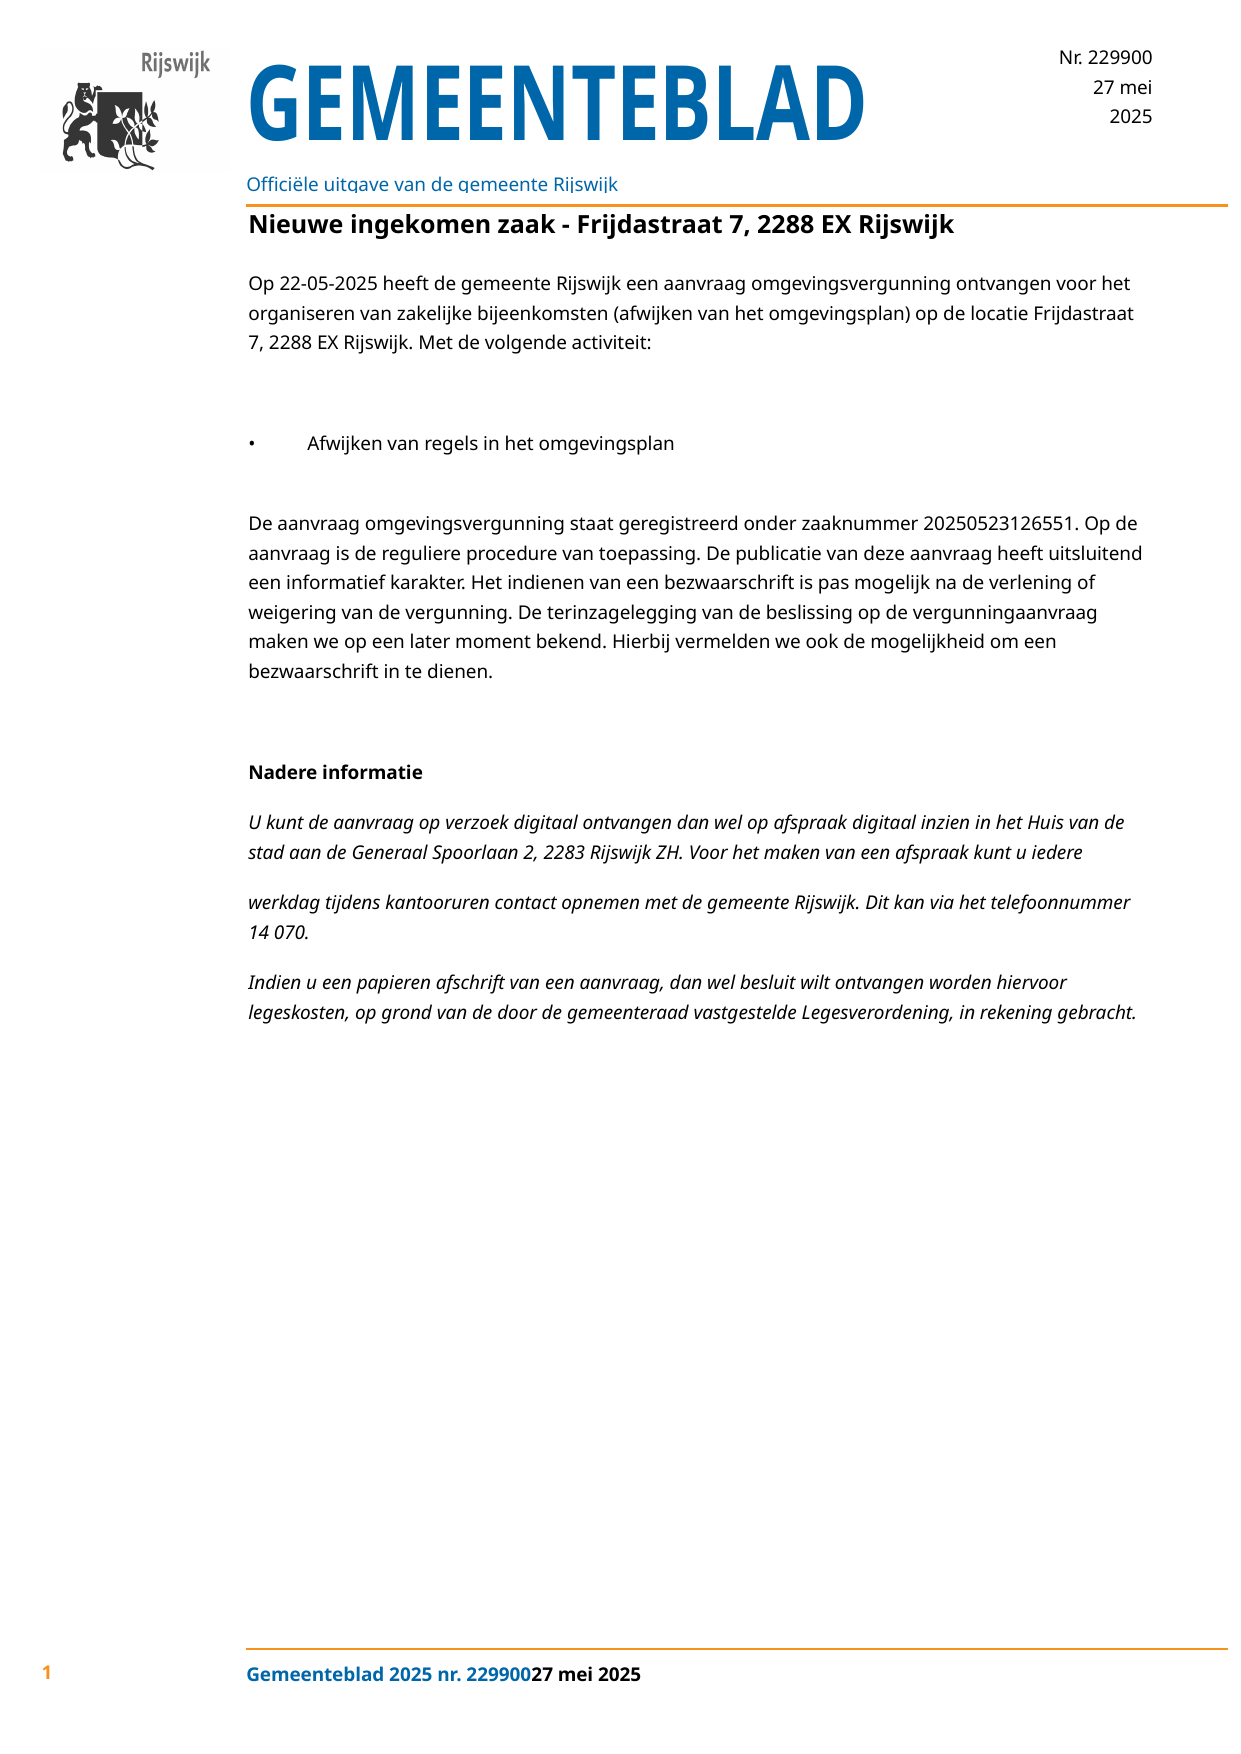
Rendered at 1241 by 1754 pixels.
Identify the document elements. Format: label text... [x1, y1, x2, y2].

picture [41, 47, 231, 172]
text werkdag tijdens kantooruren contact opnemen met de gemeente Rijswijk. Dit kan via het telefoonnummer 14 070. [248, 889, 1152, 945]
text Nieuwe ingekomen zaak - Frijdastraat 7, 2288 EX Rijswijk [248, 207, 1152, 241]
text Op 22-05-2025 heeft de gemeente Rijswijk een aanvraag omgevingsvergunning ontvangen voor het organiseren van zakelijke bijeenkomsten (afwijken van het omgevingsplan) op de locatie Frijdastraat 7, 2288 EX Rijswijk. Met de volgende activiteit: [248, 270, 1152, 355]
text U kunt de aanvraag op verzoek digitaal ontvangen dan wel op afspraak digitaal inzien in het Huis van de stad aan de Generaal Spoorlaan 2, 2283 Rijswijk ZH. Voor het maken van een afspraak kunt u iedere [248, 809, 1152, 865]
text Nadere informatie [248, 759, 1152, 785]
list Afwijken van regels in het omgevingsplan [248, 430, 1152, 456]
text Indien u een papieren afschrift van een aanvraag, dan wel besluit wilt ontvangen worden hiervoor legeskosten, op grond van de door de gemeenteraad vastgestelde Legesverordening, in rekening gebracht. [248, 969, 1152, 1025]
text De aanvraag omgevingsvergunning staat geregistreerd onder zaaknummer 20250523126551. Op de aanvraag is de reguliere procedure van toepassing. De publicatie van deze aanvraag heeft uitsluitend een informatief karakter. Het indienen van een bezwaarschrift is pas mogelijk na de verlening of weigering van de vergunning. De terinzagelegging van de beslissing op de vergunningaanvraag maken we op een later moment bekend. Hierbij vermelden we ook de mogelijkheid om een bezwaarschrift in te dienen. [248, 510, 1152, 684]
